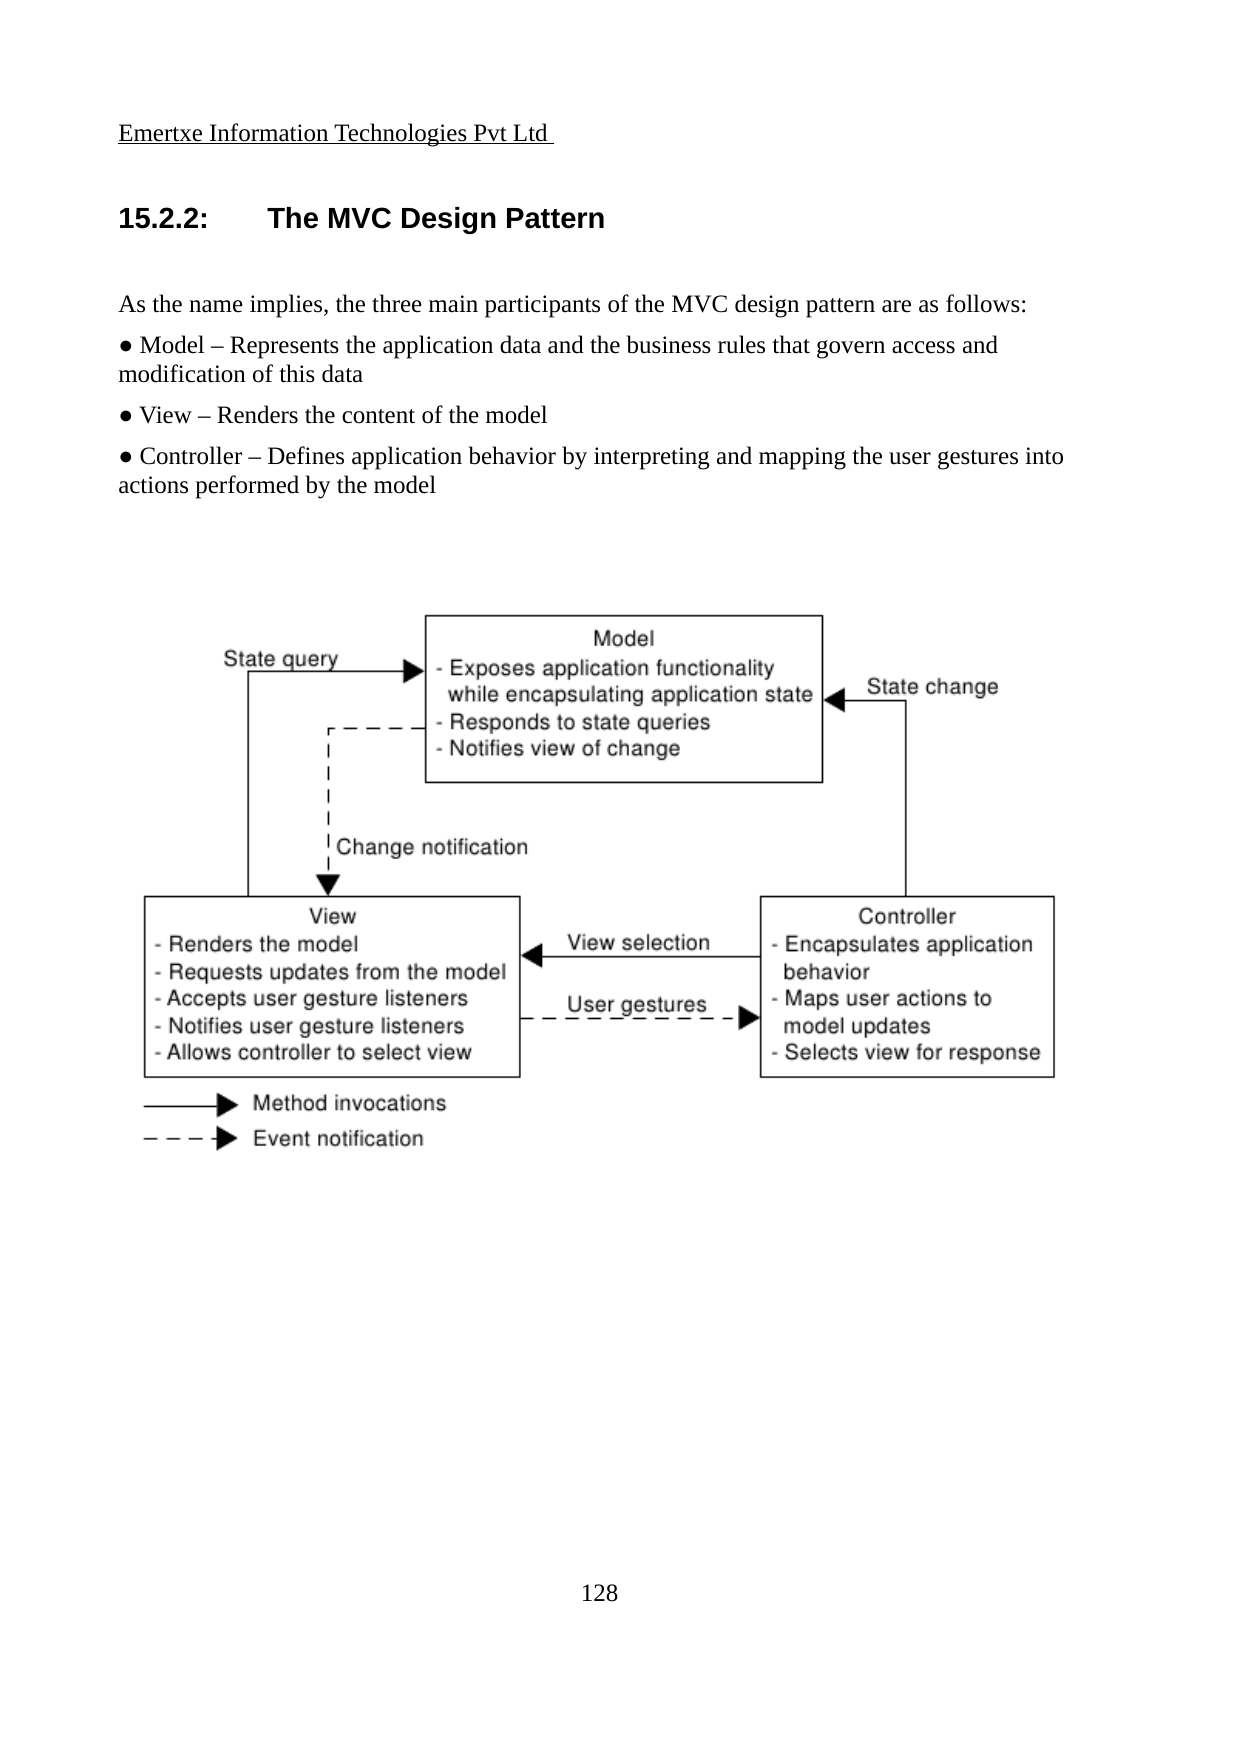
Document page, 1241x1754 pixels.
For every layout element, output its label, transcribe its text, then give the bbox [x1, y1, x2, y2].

text As the name implies, the three main participants of the MVC design pattern are as follows: [118, 289, 1122, 317]
text ● Controller – Defines application behavior by interpreting and mapping the user gestures into actions performed by the model [118, 441, 1122, 499]
text ● View – Renders the content of the model [118, 400, 1122, 429]
subtitle The MVC Design Pattern [118, 201, 1122, 235]
text ● Model – Represents the application data and the business rules that govern access and modification of this data [118, 330, 1122, 387]
picture [118, 552, 1123, 1163]
